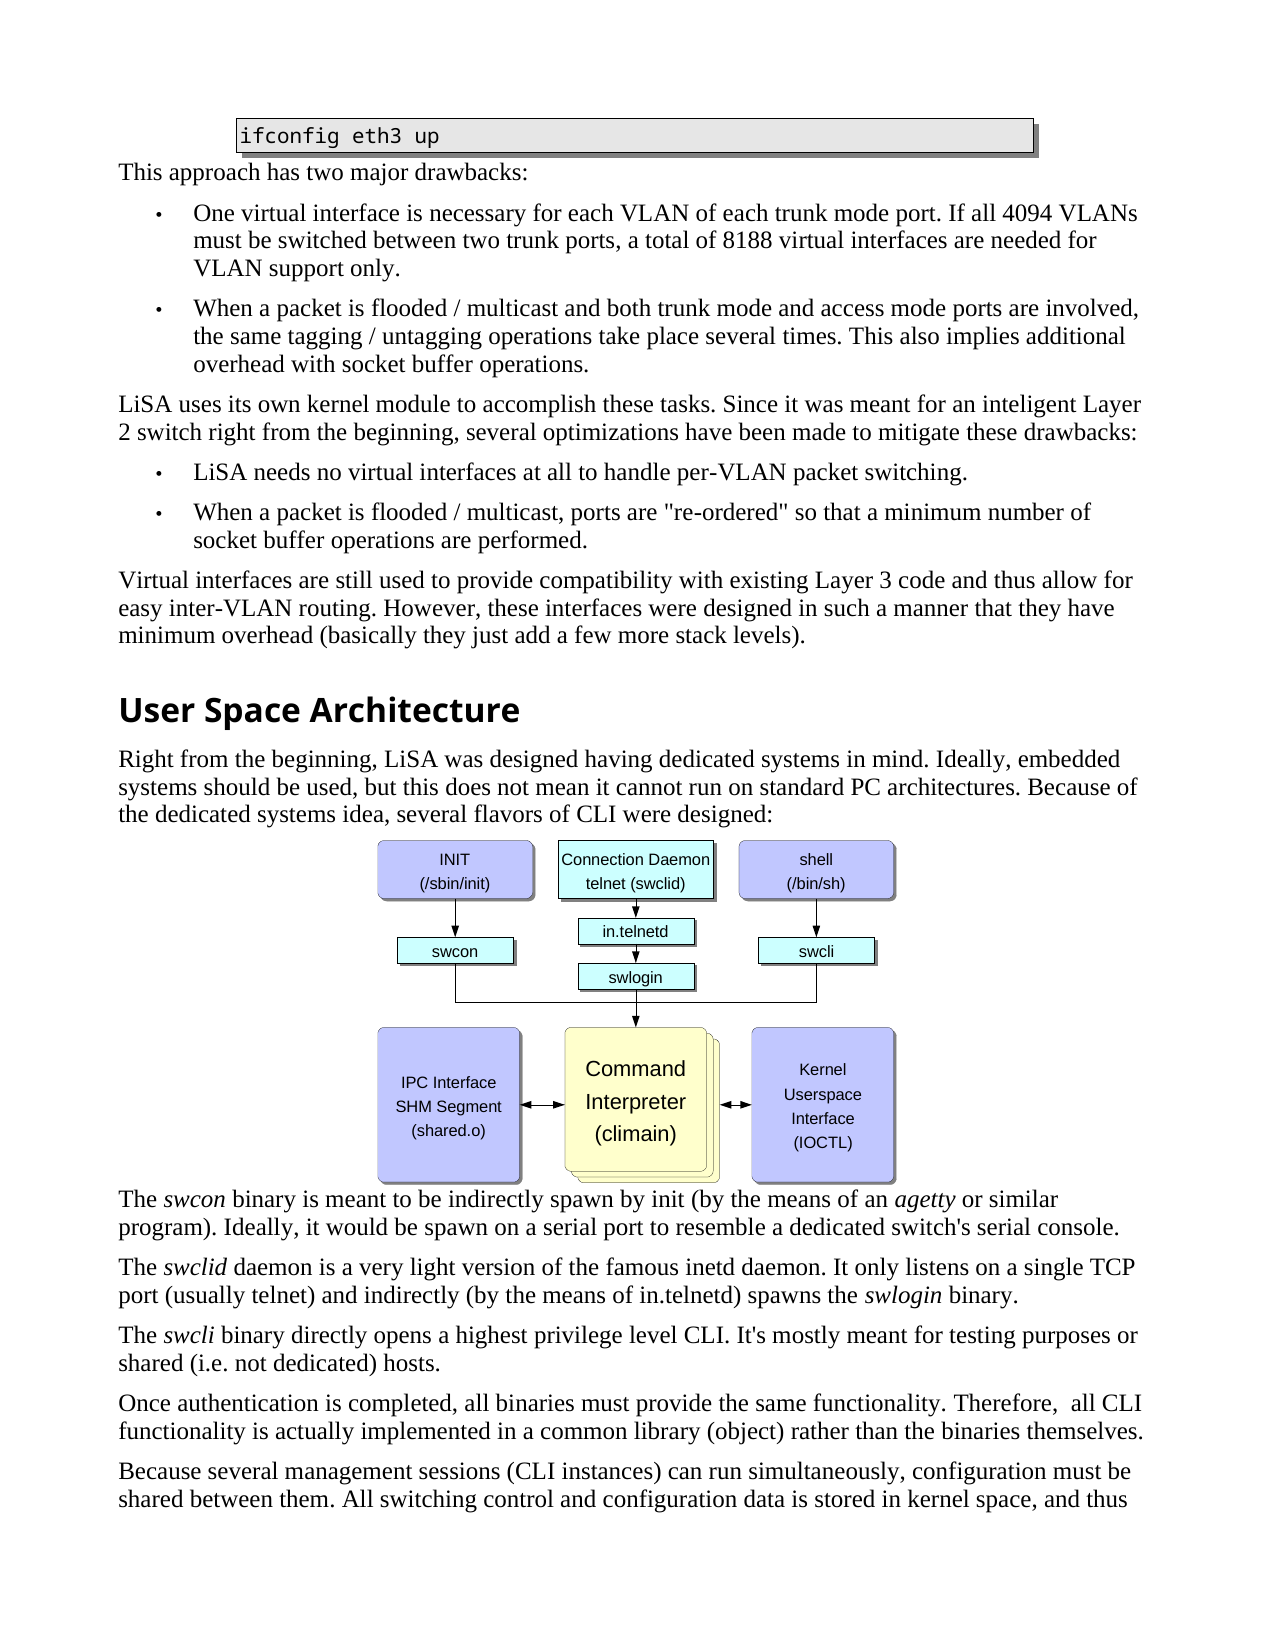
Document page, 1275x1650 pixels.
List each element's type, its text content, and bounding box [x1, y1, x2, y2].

text This approach has two major drawbacks: [118, 158, 1157, 186]
subtitle User Space Architecture [118, 687, 1157, 732]
text Because several management sessions (CLI instances) can run simultaneously, configuration must be shared between them. All switching control and configuration data is stored in kernel space, and thus [118, 1457, 1157, 1513]
text Right from the beginning, LiSA was designed having dedicated systems in mind. Ideally, embedded systems should be used, but this does not mean it cannot run on standard PC architectures. Because of the dedicated systems idea, several flavors of CLI were designed: [118, 745, 1157, 828]
text The swcli binary directly opens a highest privilege level CLI. It's mostly meant for testing purposes or shared (i.e. not dedicated) hosts. [118, 1321, 1157, 1377]
list One virtual interface is necessary for each VLAN of each trunk mode port. If all 4094 VLANs must be switched between two trunk ports, a total of 8188 virtual interfaces are needed for VLAN support only. [156, 199, 1157, 282]
list When a packet is flooded / multicast, ports are "re‑ordered" so that a minimum number of socket buffer operations are performed. [156, 498, 1157, 553]
text Virtual interfaces are still used to provide compatibility with existing Layer 3 code and thus allow for easy inter‑VLAN routing. However, these interfaces were designed in such a manner that they have minimum overhead (basically they just add a few more stack levels). [118, 566, 1157, 649]
text LiSA uses its own kernel module to accomplish these tasks. Since it was meant for an inteligent Layer 2 switch right from the beginning, several optimizations have been made to mitigate these drawbacks: [118, 390, 1157, 445]
list LiSA needs no virtual interfaces at all to handle per‑VLAN packet switching. [156, 458, 1157, 486]
text Once authentication is completed, all binaries must provide the same functionality. Therefore, all CLI functionality is actually implemented in a common library (object) rather than the binaries themselves. [118, 1389, 1157, 1445]
text The swcon binary is meant to be indirectly spawn by init (by the means of an agetty or similar program). Ideally, it would be spawn on a serial port to resemble a dedicated switch's serial console. [118, 841, 1157, 1241]
text The swclid daemon is a very light version of the famous inetd daemon. It only listens on a single TCP port (usually telnet) and indirectly (by the means of in.telnetd) spawns the swlogin binary. [118, 1253, 1157, 1309]
list When a packet is flooded / multicast and both trunk mode and access mode ports are involved, the same tagging / untagging operations take place several times. This also implies additional overhead with socket buffer operations. [156, 294, 1157, 377]
text ifconfig eth3 up [237, 119, 1033, 152]
